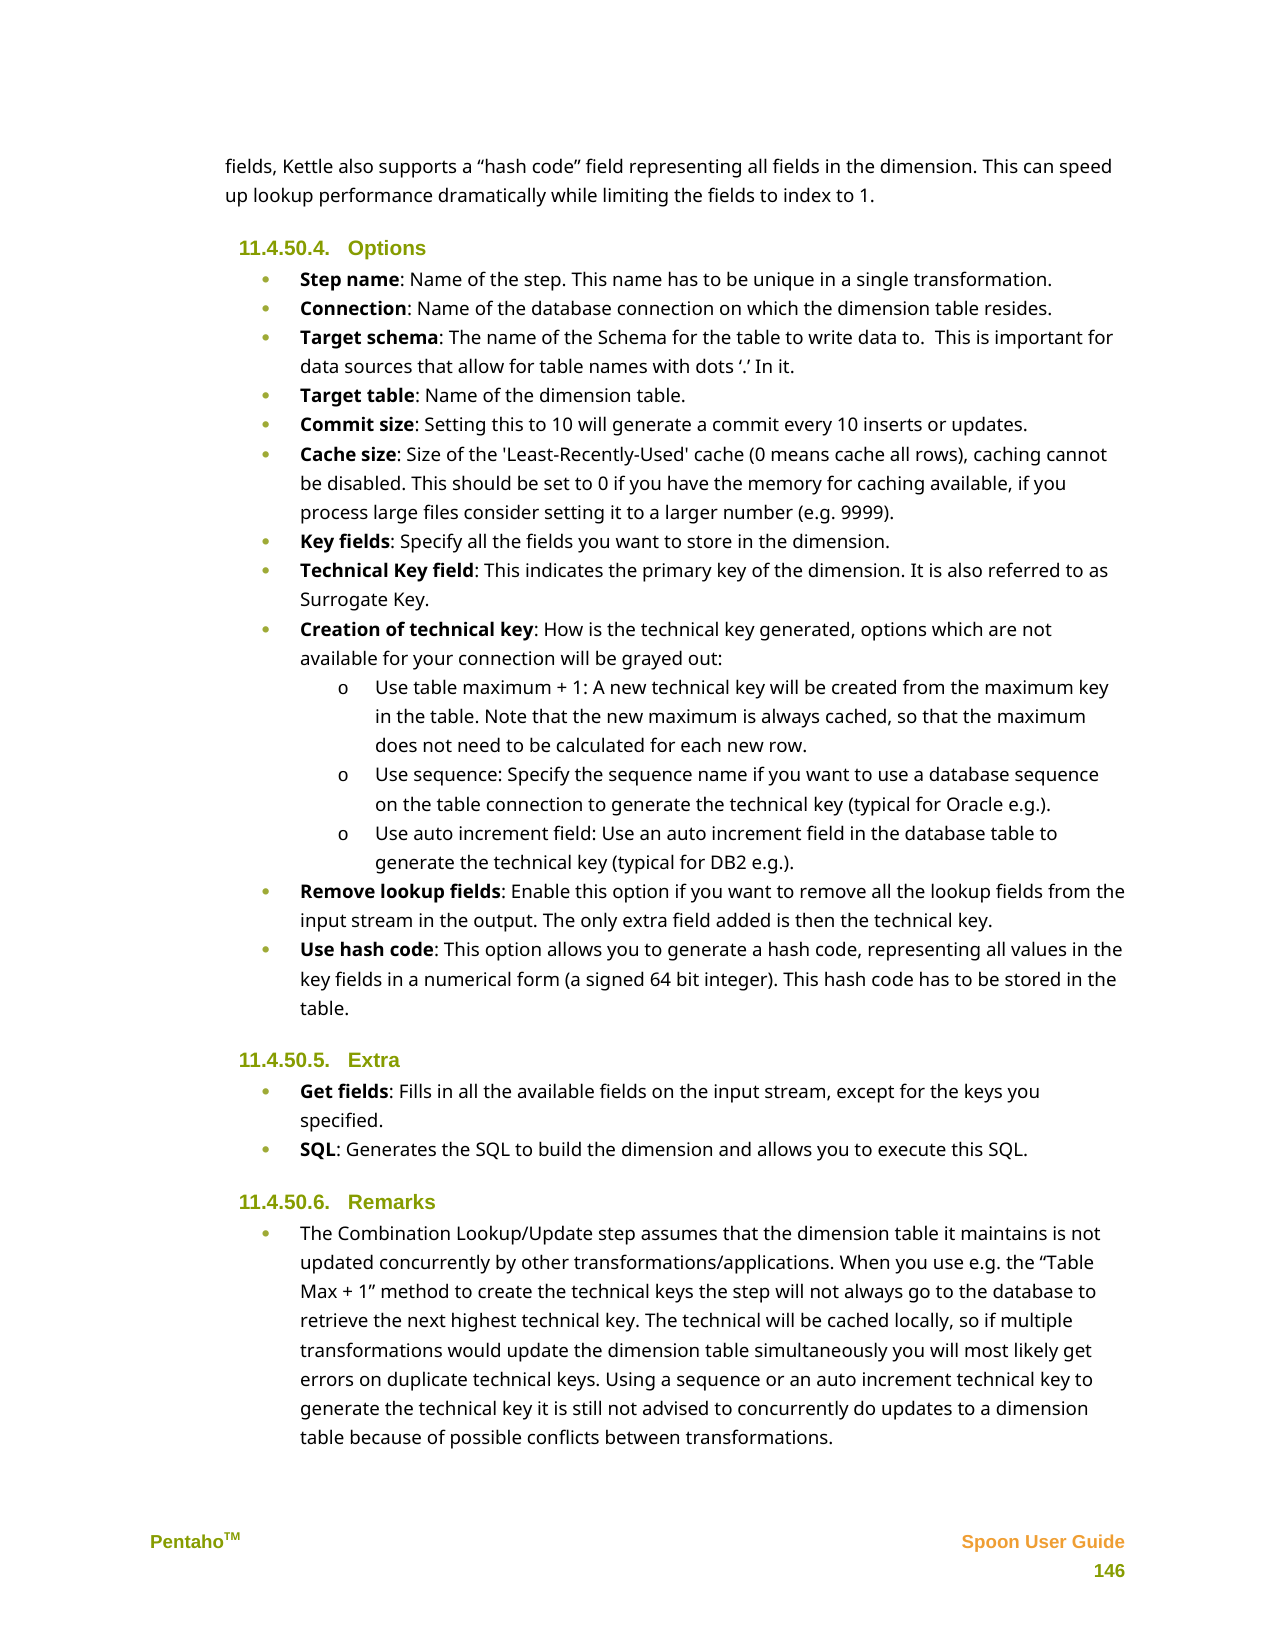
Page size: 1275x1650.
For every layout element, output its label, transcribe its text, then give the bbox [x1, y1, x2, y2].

list Use sequence: Specify the sequence name if you want to use a database sequence on the table connection to generate the technical key (typical for Oracle e.g.). [337, 758, 1125, 817]
list Cache size: Size of the 'Least-Recently-Used' cache (0 means cache all rows), caching cannot be disabled. This should be set to 0 if you have the memory for caching available, if you process large files consider setting it to a larger number (e.g. 9999). [262, 438, 1125, 525]
list Use auto increment field: Use an auto increment field in the database table to generate the technical key (typical for DB2 e.g.). [337, 817, 1125, 875]
list Remove lookup fields: Enable this option if you want to remove all the lookup fields from the input stream in the output. The only extra field added is then the technical key. [262, 875, 1125, 933]
list Technical Key field: This indicates the primary key of the dimension. It is also referred to as Surrogate Key. [262, 554, 1125, 613]
list Get fields: Fills in all the available fields on the input stream, except for the keys you specified. [262, 1075, 1125, 1133]
text fields, Kettle also supports a “hash code” field representing all fields in the dimension. This can speed up lookup performance dramatically while limiting the fields to index to 1. [225, 150, 1125, 208]
subtitle Options [239, 227, 1125, 262]
subtitle Extra [239, 1040, 1125, 1074]
list Target table: Name of the dimension table. [262, 379, 1125, 408]
list Use table maximum + 1: A new technical key will be created from the maximum key in the table. Note that the new maximum is always cached, so that the maximum does not need to be calculated for each new row. [337, 671, 1125, 758]
list Use hash code: This option allows you to generate a hash code, representing all values in the key fields in a numerical form (a signed 64 bit integer). This hash code has to be stored in the table. [262, 933, 1125, 1021]
list Creation of technical key: How is the technical key generated, options which are not available for your connection will be grayed out: [262, 613, 1125, 671]
list Key fields: Specify all the fields you want to store in the dimension. [262, 525, 1125, 554]
list SQL: Generates the SQL to build the dimension and allows you to execute this SQL. [262, 1133, 1125, 1163]
list Step name: Name of the step. This name has to be unique in a single transformation. [262, 263, 1125, 292]
list Target schema: The name of the Schema for the table to write data to. This is important for data sources that allow for table names with dots ‘.’ In it. [262, 321, 1125, 379]
list Connection: Name of the database connection on which the dimension table resides. [262, 292, 1125, 321]
subtitle Remarks [239, 1182, 1125, 1216]
list The Combination Lookup/Update step assumes that the dimension table it maintains is not updated concurrently by other transformations/applications. When you use e.g. the “Table Max + 1” method to create the technical keys the step will not always go to the database to retrieve the next highest technical key. The technical will be cached locally, so if multiple transformations would update the dimension table simultaneously you will most likely get errors on duplicate technical keys. Using a sequence or an auto increment technical key to generate the technical key it is still not advised to concurrently do updates to a dimension table because of possible conflicts between transformations. [262, 1217, 1125, 1450]
list Commit size: Setting this to 10 will generate a commit every 10 inserts or updates. [262, 408, 1125, 438]
